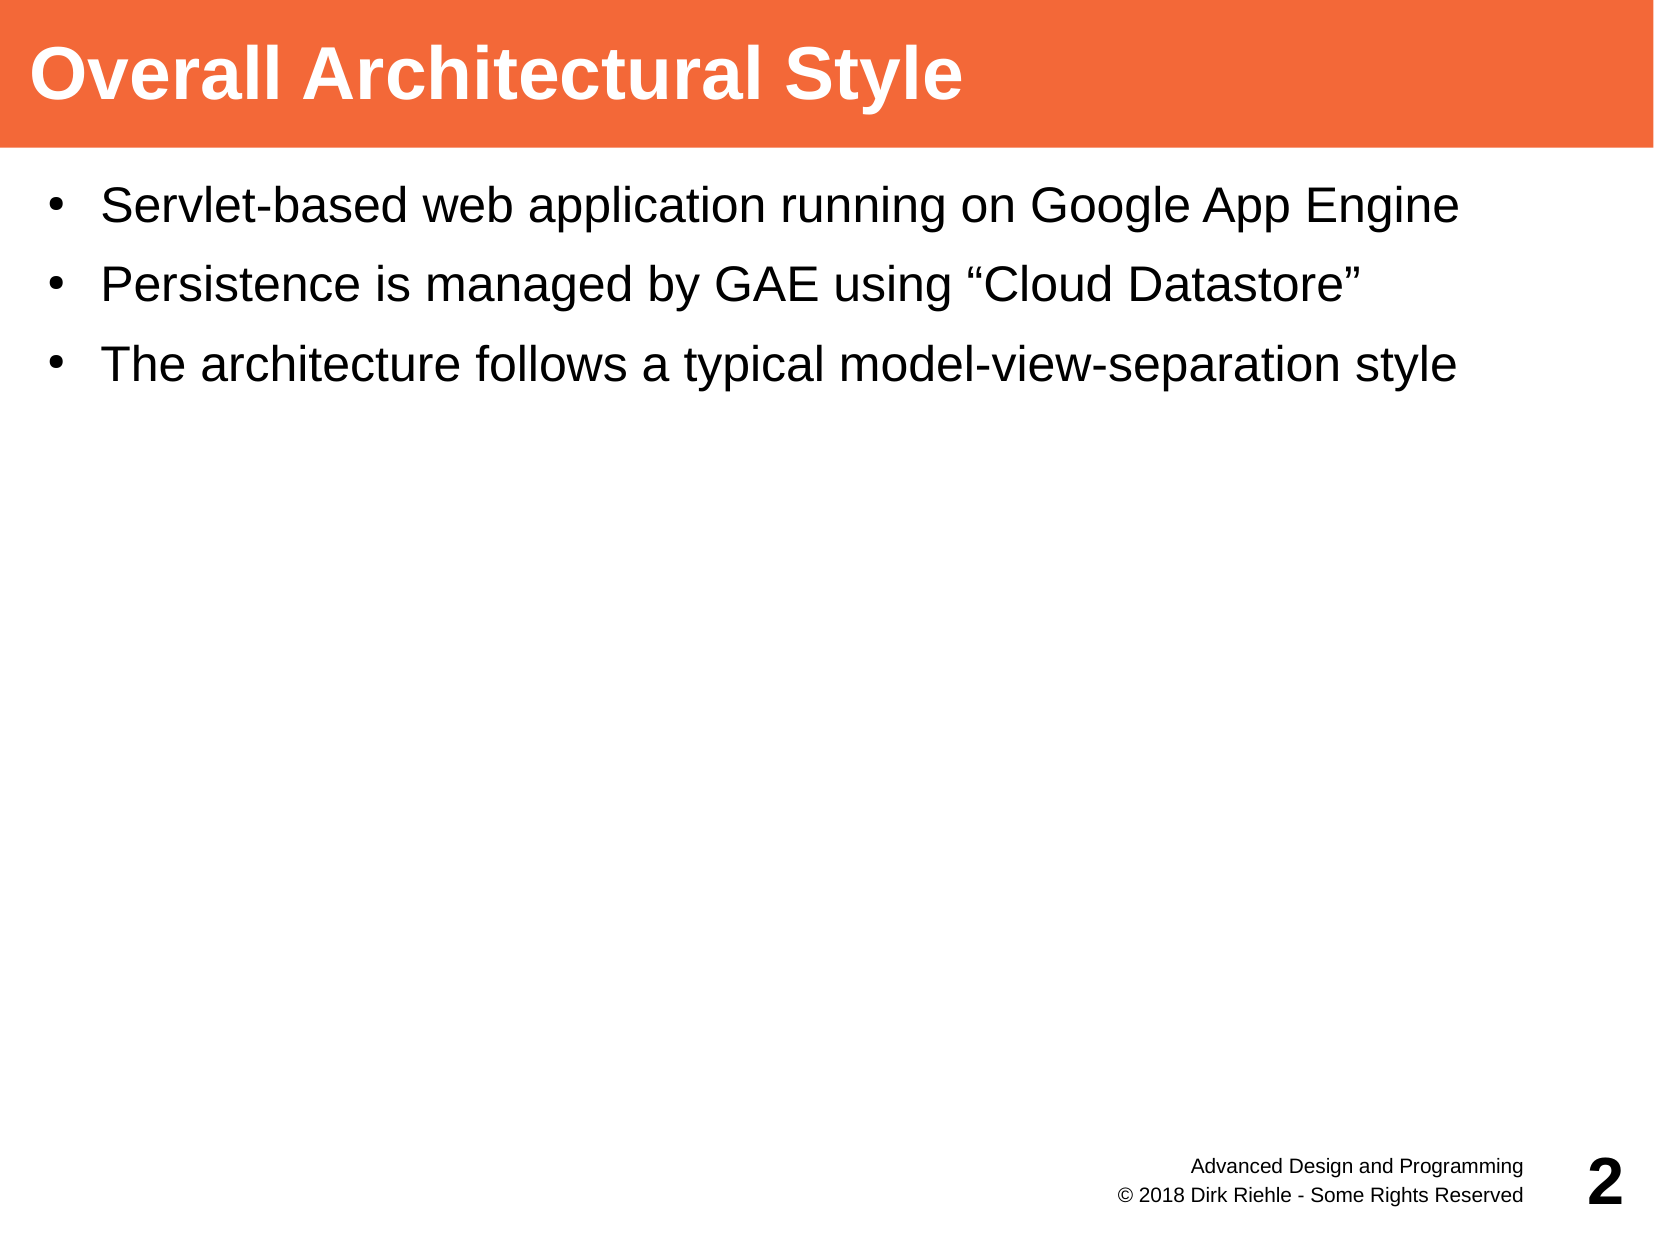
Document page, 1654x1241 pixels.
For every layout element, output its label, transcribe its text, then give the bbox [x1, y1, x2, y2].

list Servlet-based web application running on Google App Engine Persistence is managed by GAE using “Cloud Datastore” The architecture follows a typical model-view-separation style [29, 177, 1625, 1063]
title Overall Architectural Style [0, 0, 1654, 148]
